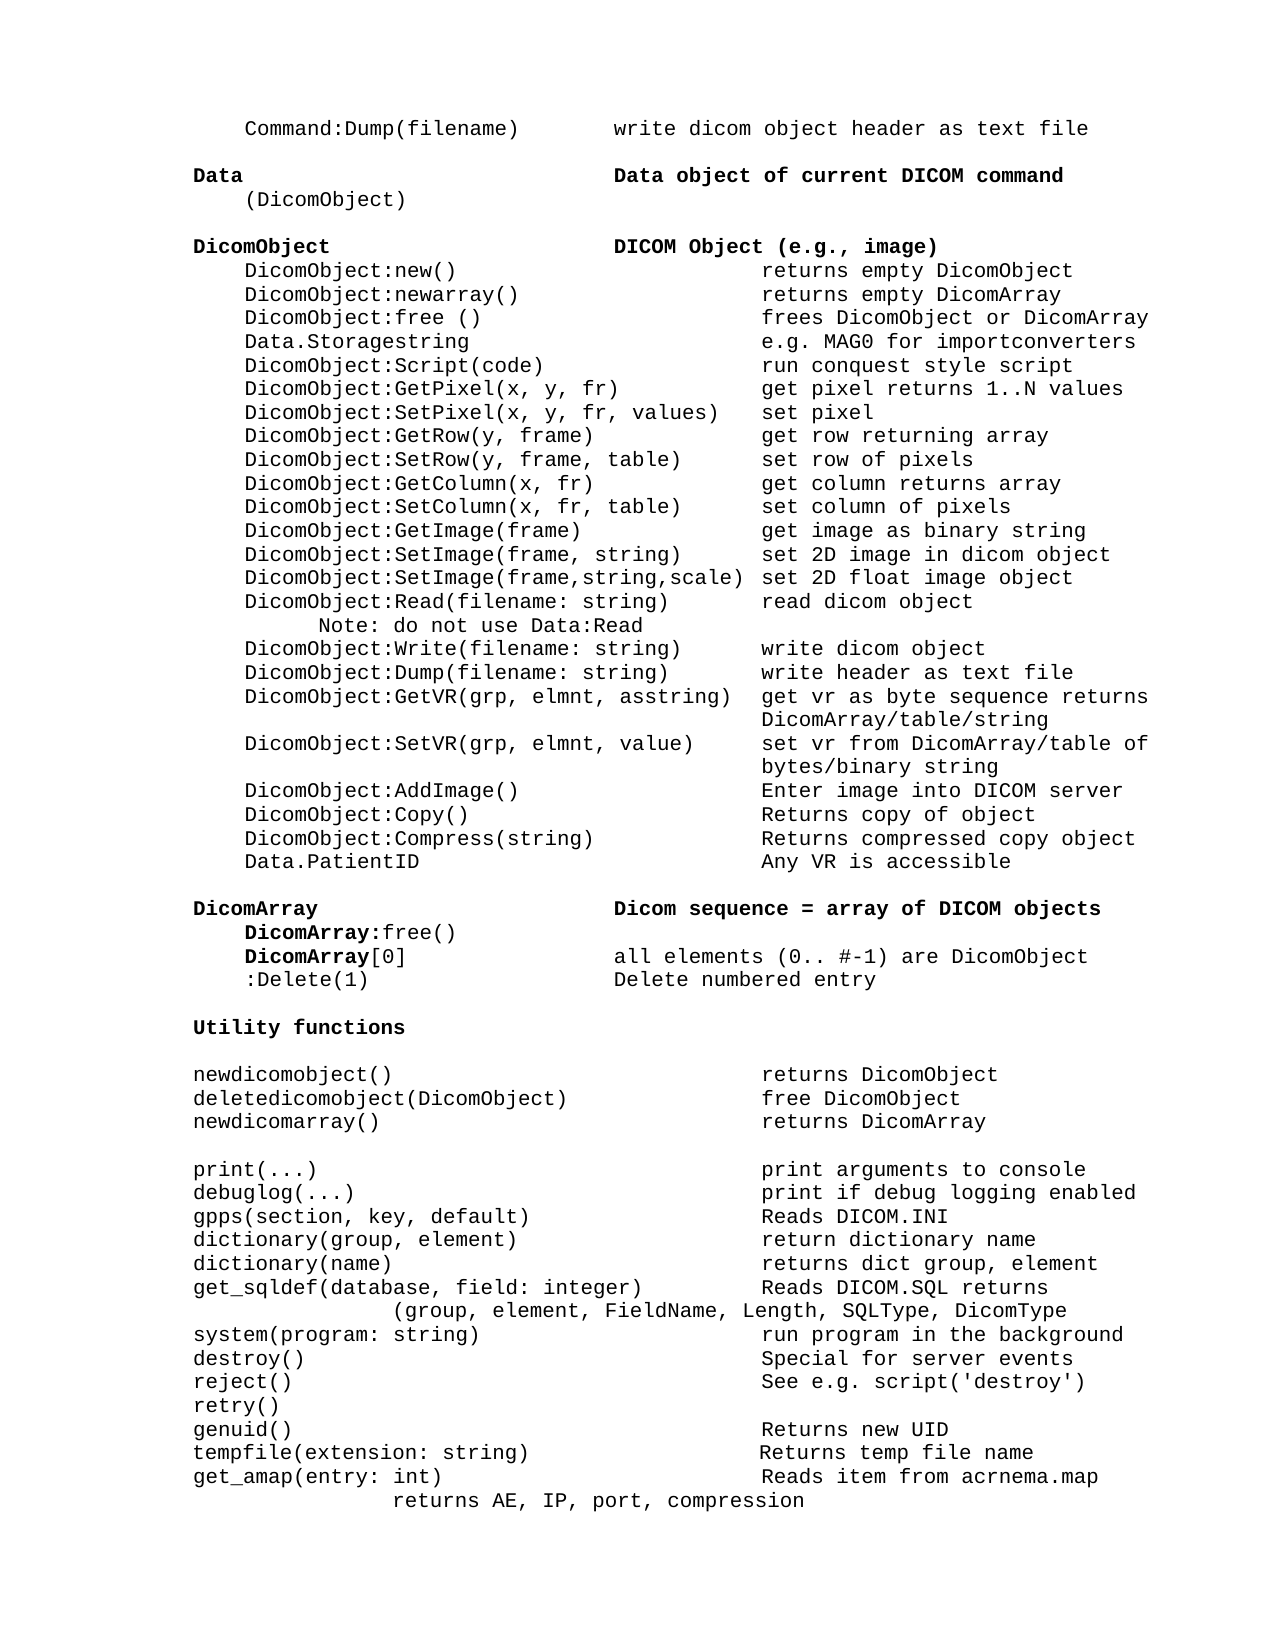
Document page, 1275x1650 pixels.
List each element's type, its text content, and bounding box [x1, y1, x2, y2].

text system(program: string) run program in the background [193, 1324, 1157, 1348]
text Note: do not use Data:Read DicomObject:Write(filename: string) write dicom object DicomObject:Dump(filename: string) write header as text file DicomObject:GetVR(grp, elmnt, asstring) get vr as byte sequence returns DicomArray/table/string DicomObject:SetVR(grp, elmnt, value) set vr from DicomArray/table of bytes/binary string DicomObject:AddImage() Enter image into DICOM server DicomObject:Copy() Returns copy of object DicomObject:Compress(string) Returns compressed copy object Data.PatientID Any VR is accessible [193, 615, 1157, 875]
text debuglog(...) print if debug logging enabled [193, 1182, 1157, 1206]
text newdicomobject() returns DicomObject [193, 1064, 1157, 1088]
text retry() [193, 1395, 1157, 1419]
text print(...) print arguments to console [193, 1158, 1157, 1182]
text tempfile(extension: string) Returns temp file name [118, 1442, 1157, 1466]
text newdicomarray() returns DicomArray [193, 1111, 1157, 1135]
text DicomObject DICOM Object (e.g., image) DicomObject:new() returns empty DicomObject DicomObject:newarray() returns empty DicomArray DicomObject:free () frees DicomObject or DicomArray Data.Storagestring e.g. MAG0 for importconverters DicomObject:Script(code) run conquest style script DicomObject:GetPixel(x, y, fr) get pixel returns 1..N values DicomObject:SetPixel(x, y, fr, values) set pixel DicomObject:GetRow(y, frame) get row returning array DicomObject:SetRow(y, frame, table) set row of pixels DicomObject:GetColumn(x, fr) get column returns array DicomObject:SetColumn(x, fr, table) set column of pixels DicomObject:GetImage(frame) get image as binary string DicomObject:SetImage(frame, string) set 2D image in dicom object DicomObject:SetImage(frame,string,scale) set 2D float image object DicomObject:Read(filename: string) read dicom object [193, 236, 1157, 615]
text Data Data object of current DICOM command (DicomObject) [193, 165, 1157, 213]
text Utility functions [193, 1017, 1157, 1040]
text get_sqldef(database, field: integer) Reads DICOM.SQL returns (group, element, FieldName, Length, SQLType, DicomType [193, 1277, 1157, 1324]
text :Delete(1) Delete numbered entry [193, 969, 1157, 993]
text deletedicomobject(DicomObject) free DicomObject [193, 1088, 1157, 1111]
text reject() See e.g. script('destroy') [193, 1371, 1157, 1395]
text dictionary(name) returns dict group, element [193, 1253, 1157, 1277]
text genuid() Returns new UID [193, 1419, 1157, 1442]
text destroy() Special for server events [193, 1348, 1157, 1371]
text get_amap(entry: int) Reads item from acrnema.map returns AE, IP, port, compression [193, 1466, 1157, 1513]
text DicomArray Dicom sequence = array of DICOM objects [193, 898, 1157, 922]
text gpps(section, key, default) Reads DICOM.INI [193, 1206, 1157, 1229]
text Command:Dump(filename) write dicom object header as text file [193, 118, 1157, 142]
text DicomArray:free() DicomArray[0] all elements (0.. #-1) are DicomObject [193, 922, 1157, 969]
text dictionary(group, element) return dictionary name [193, 1229, 1157, 1253]
